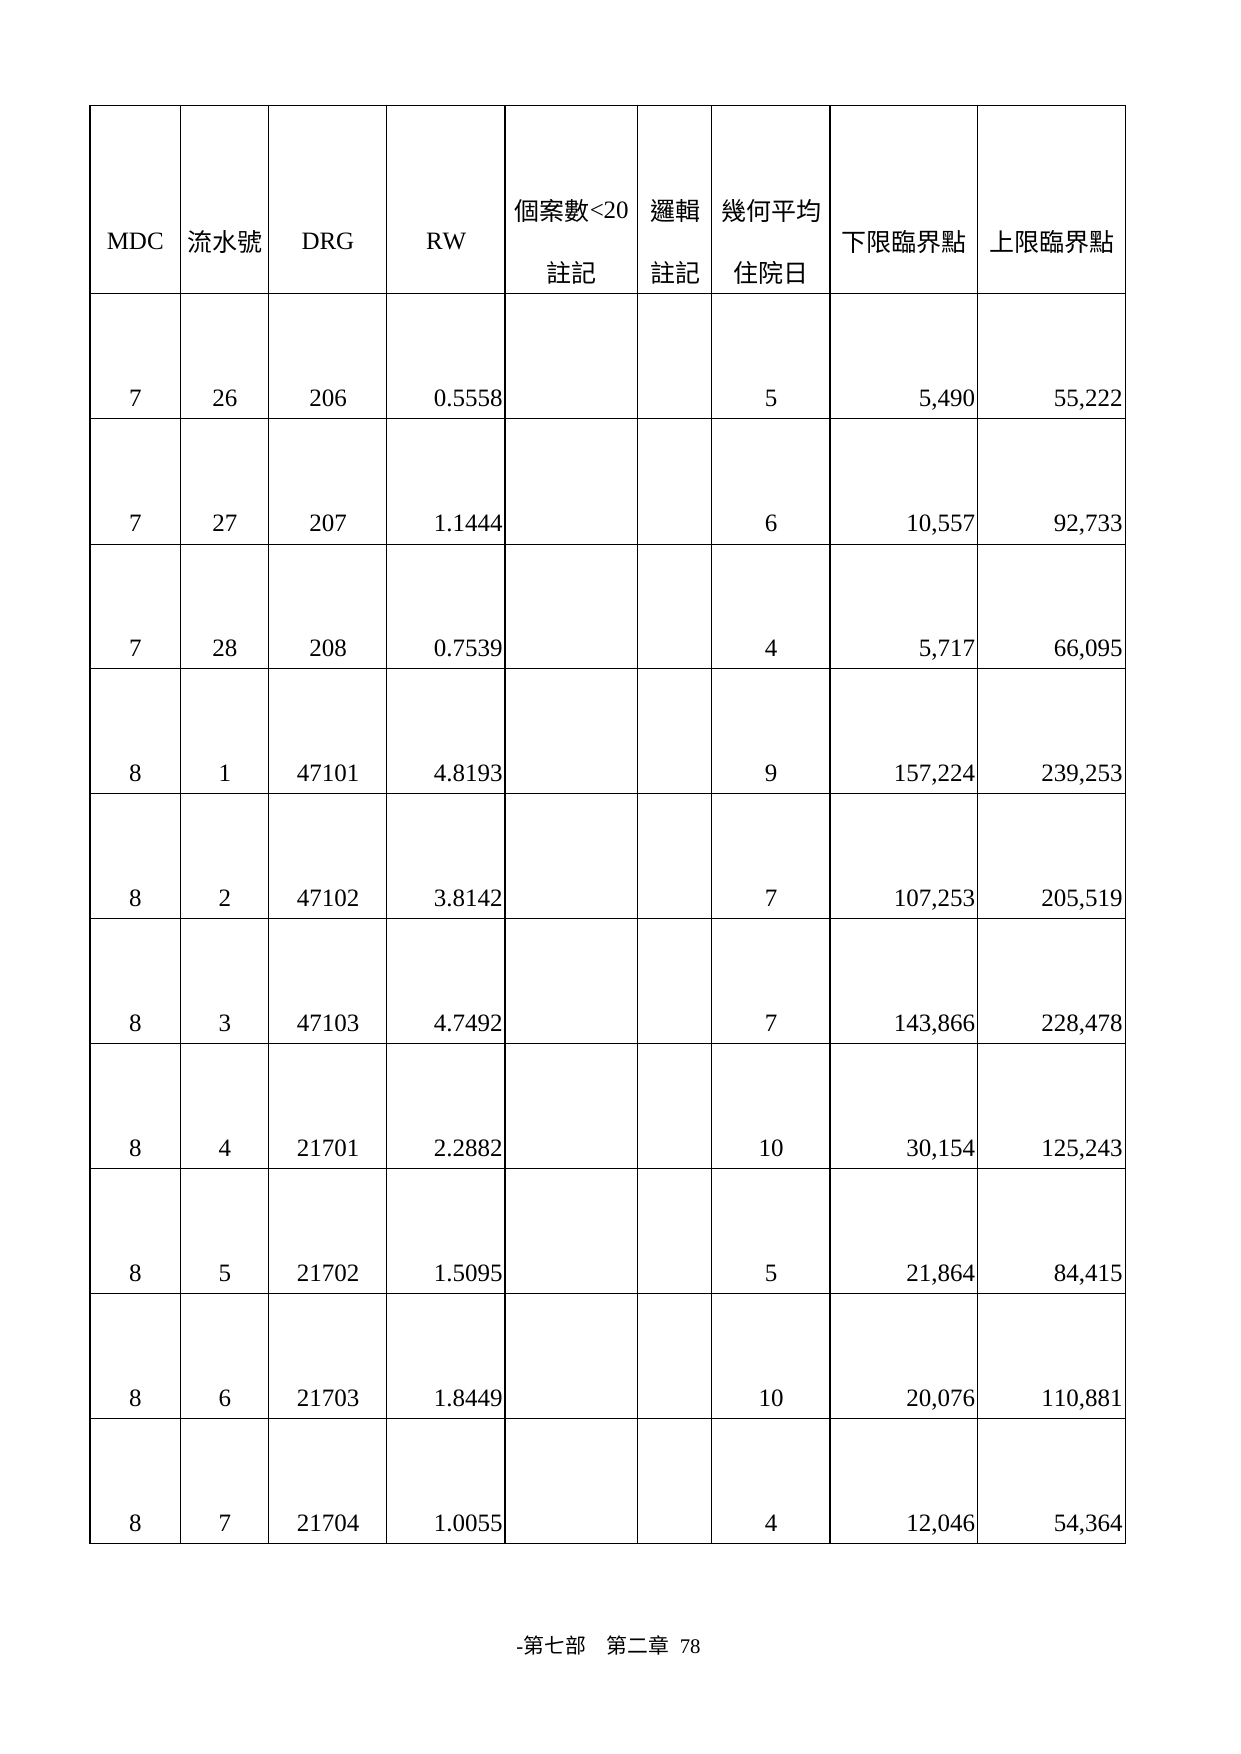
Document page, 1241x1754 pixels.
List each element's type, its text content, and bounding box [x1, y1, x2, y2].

table_cell 6 [712, 419, 829, 543]
table_cell 55,222 [978, 294, 1125, 418]
table_cell [506, 294, 637, 418]
table_cell 1.0055 [387, 1419, 504, 1543]
table_cell [638, 294, 711, 418]
table_cell 8 [91, 669, 180, 793]
table_cell 21703 [269, 1294, 386, 1418]
table_cell 27 [181, 419, 268, 543]
table_cell 9 [712, 669, 829, 793]
table_cell [638, 1294, 711, 1418]
table_cell 8 [91, 1419, 180, 1543]
table_cell 8 [91, 1294, 180, 1418]
table_header 下限臨界點 [831, 106, 977, 293]
table_cell [506, 1294, 637, 1418]
table_cell 8 [91, 1044, 180, 1168]
table_cell [506, 1169, 637, 1293]
table_cell 1.8449 [387, 1294, 504, 1418]
table_cell 4.7492 [387, 919, 504, 1043]
table_cell 7 [712, 794, 829, 918]
table_cell 8 [91, 919, 180, 1043]
table_cell 228,478 [978, 919, 1125, 1043]
table_cell 8 [91, 794, 180, 918]
table_cell 1.1444 [387, 419, 504, 543]
table_cell 21701 [269, 1044, 386, 1168]
table_cell 4 [181, 1044, 268, 1168]
table_cell 10 [712, 1294, 829, 1418]
table_cell 7 [91, 545, 180, 668]
table_cell [638, 669, 711, 793]
table_header 流水號 [181, 106, 268, 293]
table_cell [638, 1169, 711, 1293]
table_cell 3 [181, 919, 268, 1043]
table_cell 10,557 [831, 419, 977, 543]
table_cell 125,243 [978, 1044, 1125, 1168]
table_cell 0.5558 [387, 294, 504, 418]
table_header MDC [91, 106, 180, 293]
table_cell 30,154 [831, 1044, 977, 1168]
table_cell 5 [712, 1169, 829, 1293]
table_header 上限臨界點 [978, 106, 1125, 293]
table_cell 92,733 [978, 419, 1125, 543]
table_cell [506, 545, 637, 668]
table_cell 5,717 [831, 545, 977, 668]
table_cell 205,519 [978, 794, 1125, 918]
table_cell 206 [269, 294, 386, 418]
table_header RW [387, 106, 504, 293]
table_cell 7 [181, 1419, 268, 1543]
table_cell 3.8142 [387, 794, 504, 918]
table_cell [506, 1419, 637, 1543]
table_cell 143,866 [831, 919, 977, 1043]
table_cell 21704 [269, 1419, 386, 1543]
table_cell 6 [181, 1294, 268, 1418]
table_cell 47103 [269, 919, 386, 1043]
table_cell 2.2882 [387, 1044, 504, 1168]
table_header 個案數<20註記 [506, 106, 637, 293]
table_cell [638, 419, 711, 543]
table_cell 54,364 [978, 1419, 1125, 1543]
table_cell [506, 794, 637, 918]
table_header 邏輯註記 [638, 106, 711, 293]
table_cell 7 [712, 919, 829, 1043]
table_cell [638, 1419, 711, 1543]
table_cell 5 [712, 294, 829, 418]
table_cell [638, 1044, 711, 1168]
table_cell 47102 [269, 794, 386, 918]
table_cell 207 [269, 419, 386, 543]
table_cell 157,224 [831, 669, 977, 793]
table_cell 84,415 [978, 1169, 1125, 1293]
table_cell 1.5095 [387, 1169, 504, 1293]
table_cell 5,490 [831, 294, 977, 418]
table_cell 12,046 [831, 1419, 977, 1543]
table_cell 4.8193 [387, 669, 504, 793]
table_cell 21,864 [831, 1169, 977, 1293]
table_cell 239,253 [978, 669, 1125, 793]
table_cell [638, 794, 711, 918]
table_cell 4 [712, 1419, 829, 1543]
table_cell [638, 919, 711, 1043]
table_cell 110,881 [978, 1294, 1125, 1418]
table_cell 4 [712, 545, 829, 668]
table_cell 2 [181, 794, 268, 918]
table_cell 28 [181, 545, 268, 668]
table_cell 26 [181, 294, 268, 418]
table_cell 107,253 [831, 794, 977, 918]
table_cell 66,095 [978, 545, 1125, 668]
table_cell [506, 919, 637, 1043]
table_cell [506, 419, 637, 543]
table_cell [506, 1044, 637, 1168]
table_header 幾何平均住院日 [712, 106, 829, 293]
table_cell 0.7539 [387, 545, 504, 668]
table_cell 1 [181, 669, 268, 793]
table_cell 7 [91, 294, 180, 418]
table_cell 7 [91, 419, 180, 543]
table_cell 21702 [269, 1169, 386, 1293]
table_cell 8 [91, 1169, 180, 1293]
table_cell 208 [269, 545, 386, 668]
table_cell [638, 545, 711, 668]
table_cell [506, 669, 637, 793]
table_cell 10 [712, 1044, 829, 1168]
table_cell 20,076 [831, 1294, 977, 1418]
table_header DRG [269, 106, 386, 293]
table_cell 47101 [269, 669, 386, 793]
table_cell 5 [181, 1169, 268, 1293]
